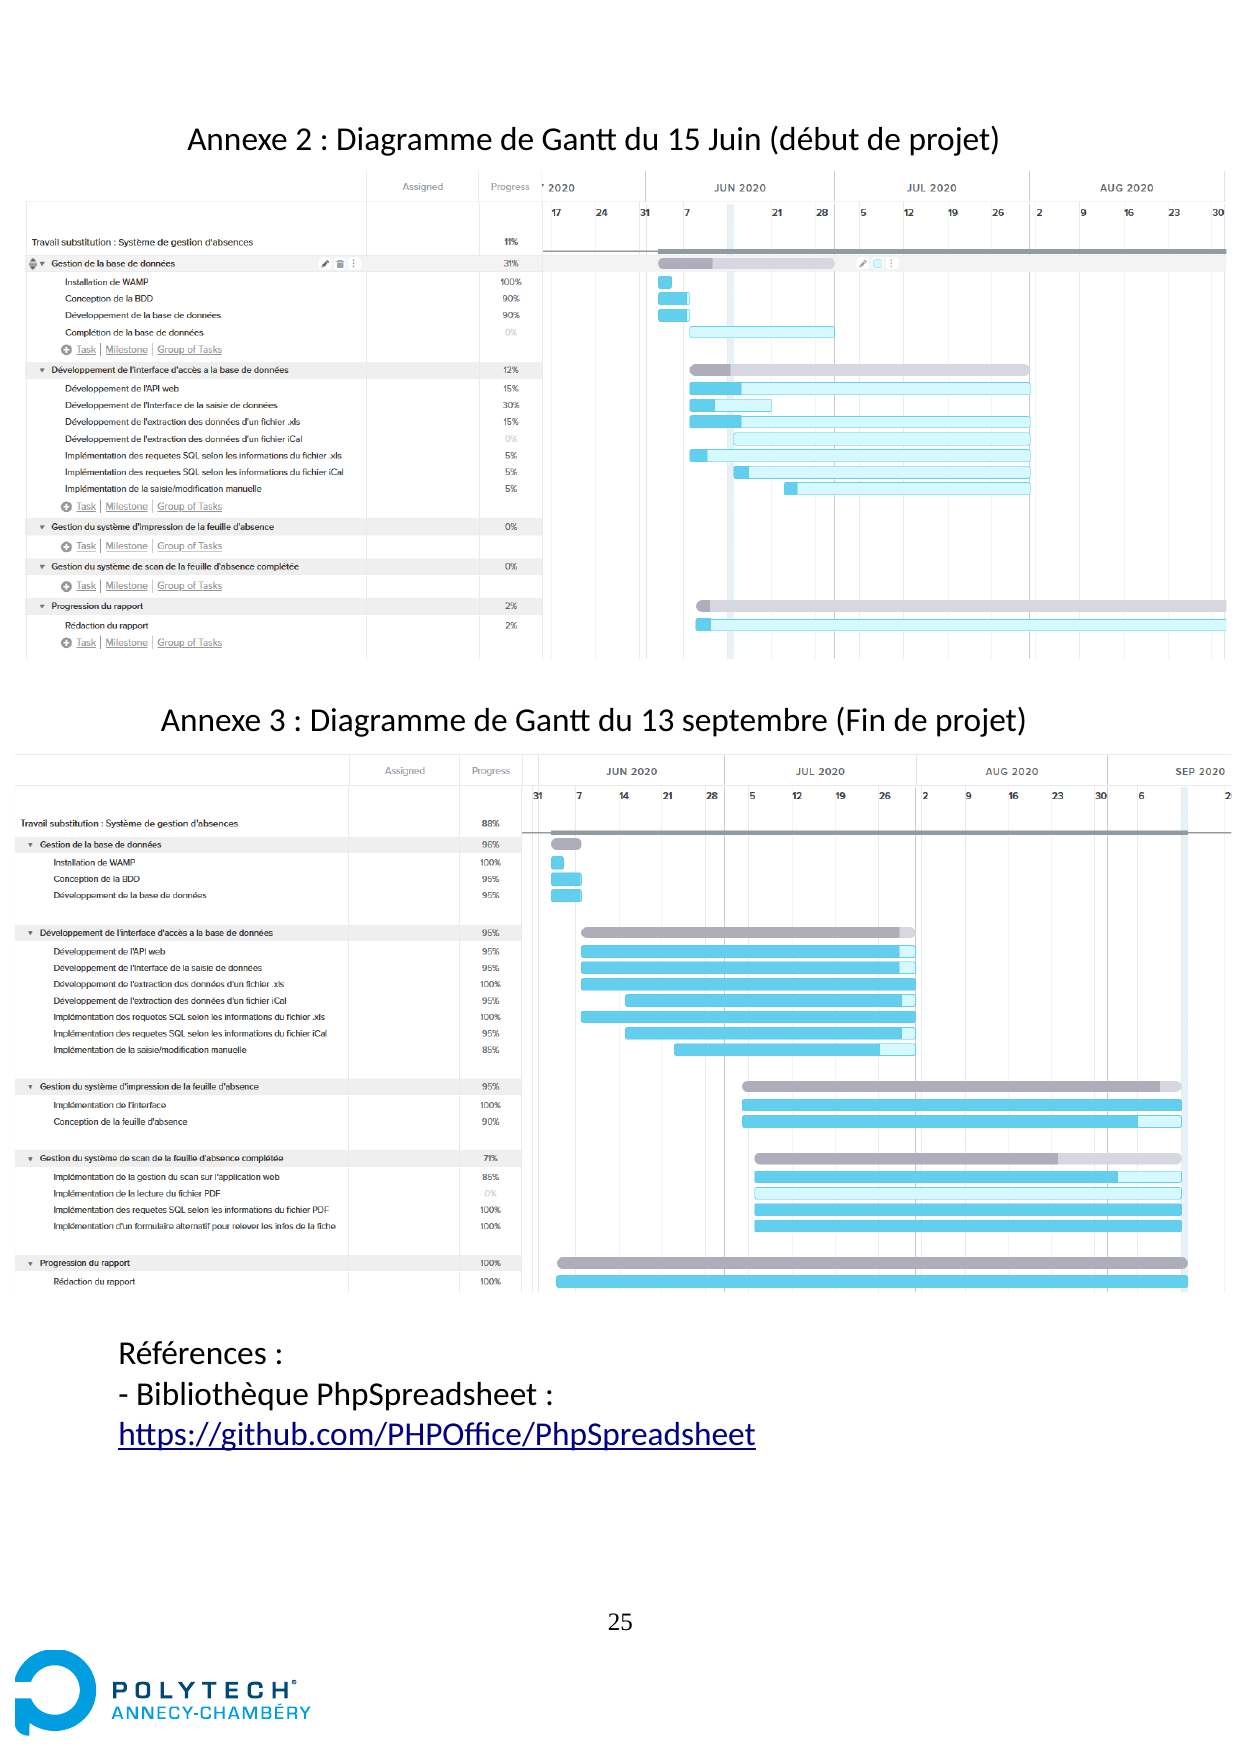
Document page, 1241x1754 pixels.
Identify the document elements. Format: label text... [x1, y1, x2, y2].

text - Bibliothèque PhpSpreadsheet : https://github.com/PHPOffice/PhpSpreadsheet [118, 1373, 1070, 1454]
text Références : [118, 1332, 1070, 1373]
text Annexe 3 : Diagramme de Gantt du 13 septembre (Fin de projet) [118, 699, 1070, 740]
text Annexe 2 : Diagramme de Gantt du 15 Juin (début de projet) [118, 118, 1070, 159]
picture [25, 171, 1227, 659]
picture [14, 752, 1232, 1292]
